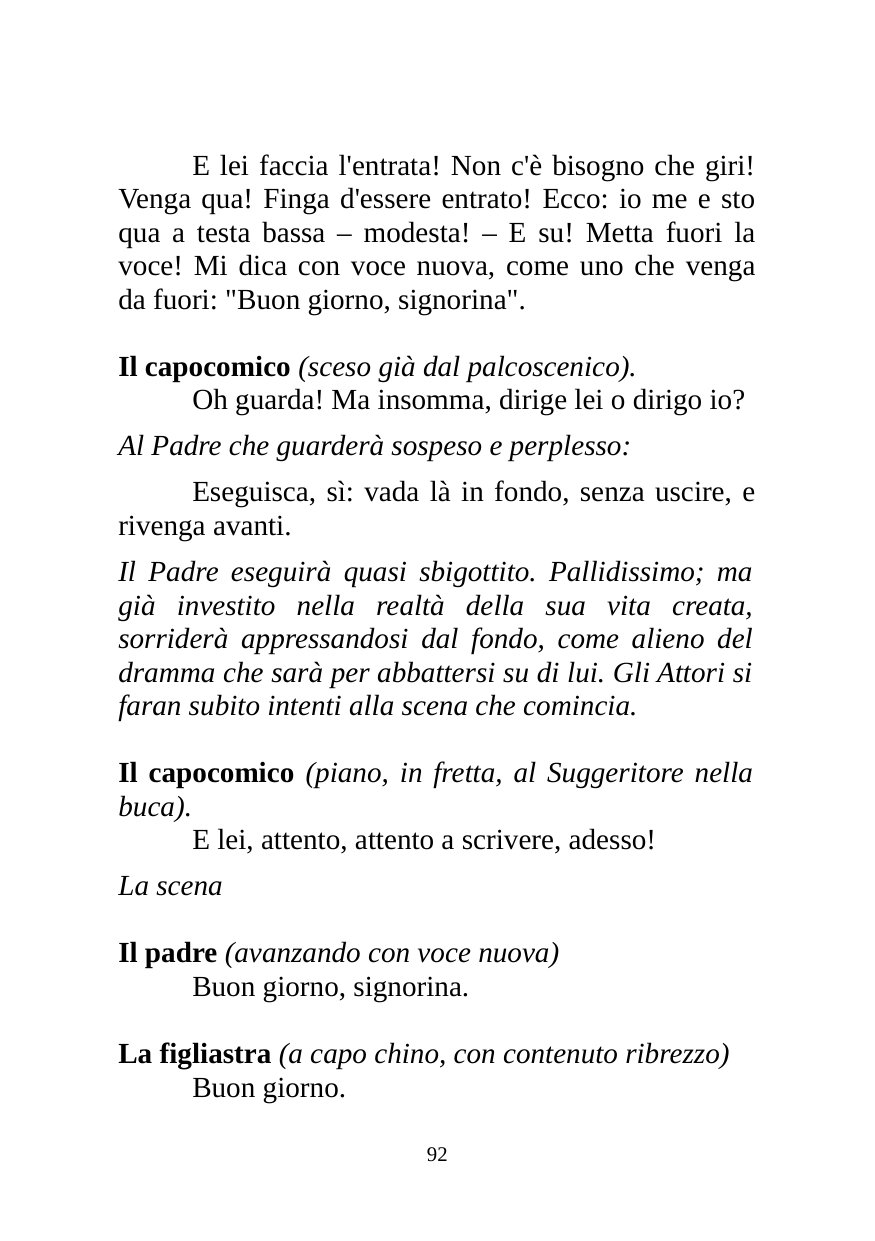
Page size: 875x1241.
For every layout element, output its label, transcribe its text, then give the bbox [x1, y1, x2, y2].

text Il capocomico (sceso già dal palcoscenico). [118, 349, 756, 382]
text Il capocomico (piano, in fretta, al Suggeritore nella buca). [118, 755, 756, 822]
text E lei faccia l'entrata! Non c'è bisogno che giri! Venga qua! Finga d'essere entrato! Ecco: io me e sto qua a testa bassa – modesta! – E su! Metta fuori la voce! Mi dica con voce nuova, come uno che venga da fuori: "Buon giorno, signorina". [118, 148, 756, 315]
text La scena [118, 868, 756, 902]
text Buon giorno. [118, 1070, 756, 1103]
text Oh guarda! Ma insomma, dirige lei o dirigo io? [118, 382, 756, 416]
text E lei, attento, attento a scrivere, adesso! [118, 822, 756, 856]
text Il padre (avanzando con voce nuova) [118, 936, 756, 969]
text Al Padre che guarderà sospeso e perplesso: [118, 428, 756, 462]
text Buon giorno, signorina. [118, 969, 756, 1003]
text La figliastra (a capo chino, con contenuto ribrezzo) [118, 1036, 756, 1070]
text Eseguisca, sì: vada là in fondo, senza uscire, e rivenga avanti. [118, 474, 756, 542]
text Il Padre eseguirà quasi sbigottito. Pallidissimo; ma già investito nella realtà della sua vita creata, sorriderà appressandosi dal fondo, come alieno del dramma che sarà per abbattersi su di lui. Gli Attori si faran subito intenti alla scena che comincia. [118, 554, 756, 722]
